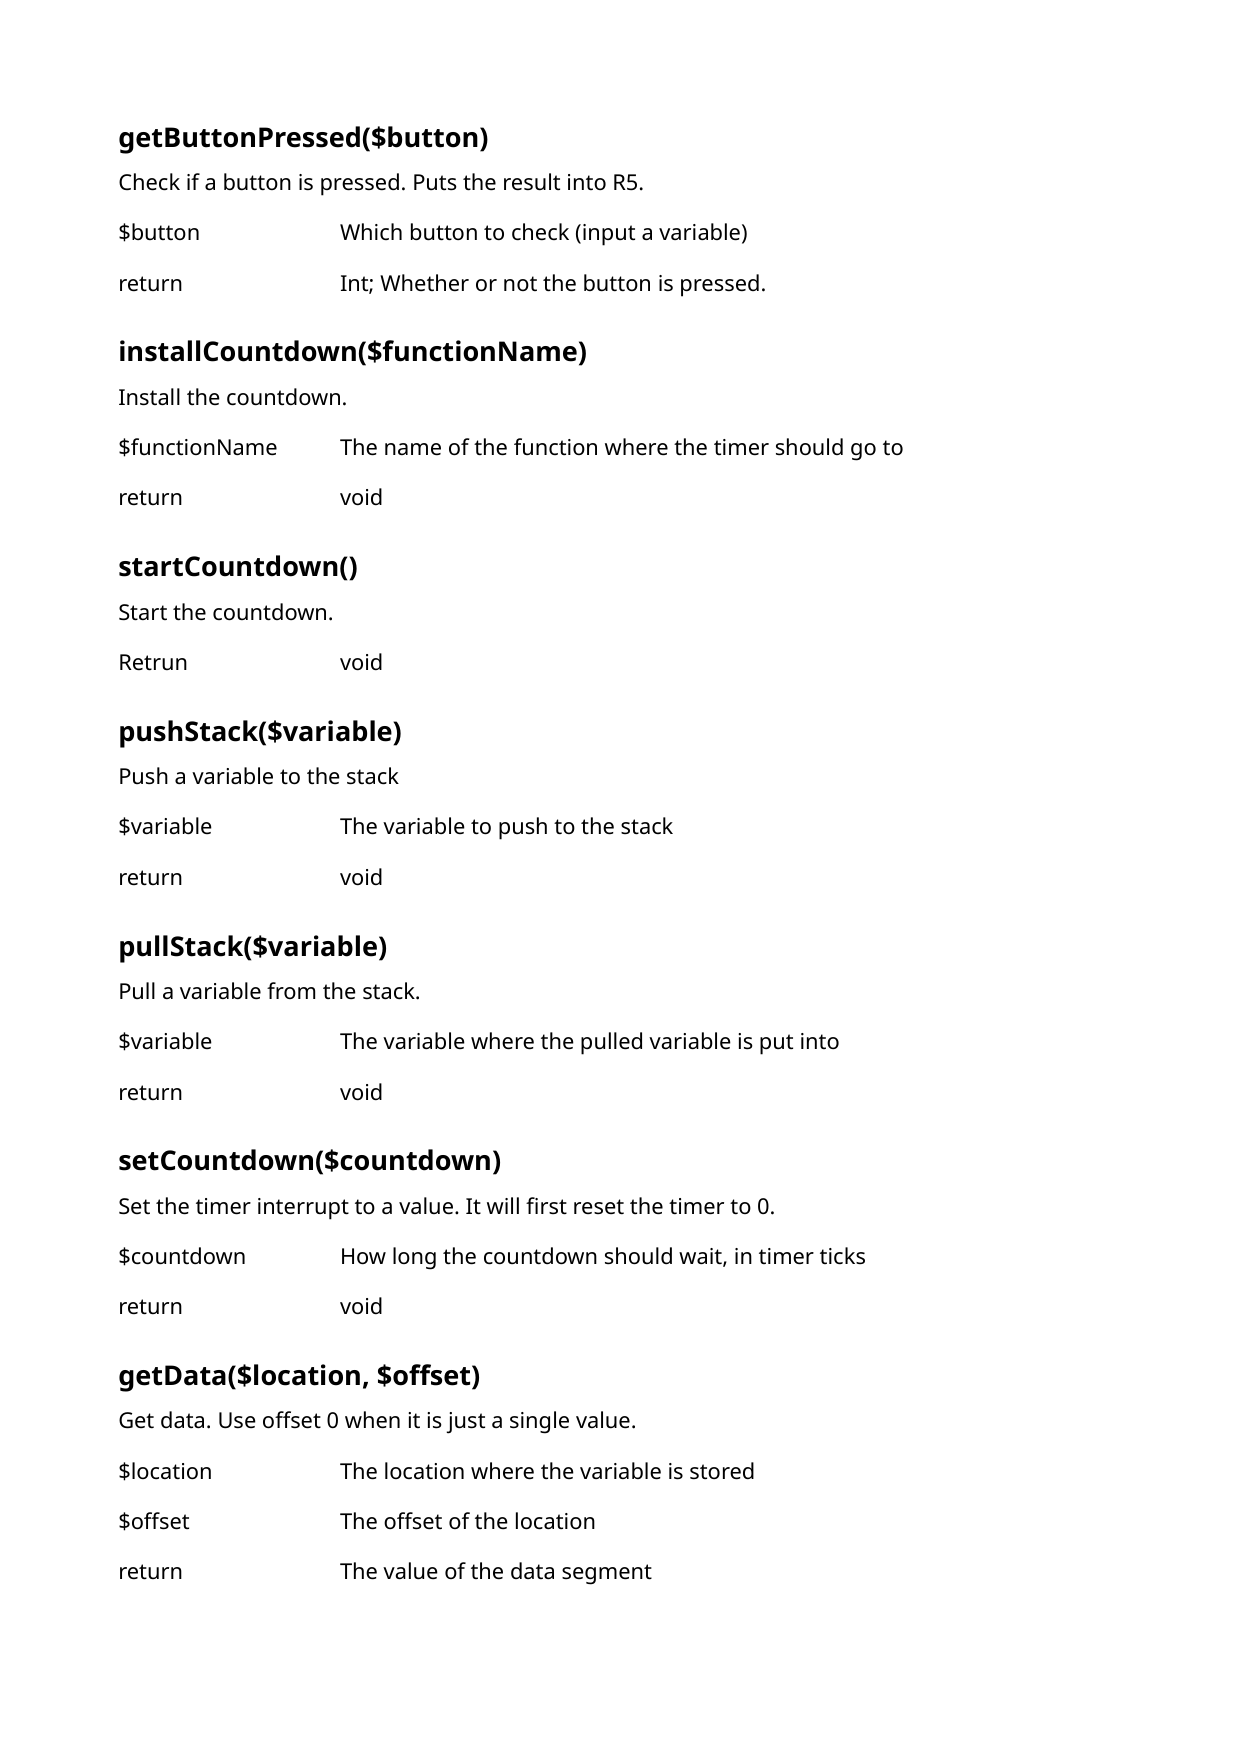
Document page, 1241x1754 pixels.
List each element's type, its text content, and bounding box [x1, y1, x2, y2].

subtitle installCountdown($functionName) [118, 333, 1122, 370]
text Check if a button is pressed. Puts the result into R5. [118, 167, 1122, 197]
text Start the countdown. [118, 597, 1122, 626]
subtitle getButtonPressed($button) [118, 118, 1122, 155]
text return Int; Whether or not the button is pressed. [118, 268, 1122, 297]
subtitle pushStack($variable) [118, 712, 1122, 749]
text $offset The offset of the location [118, 1506, 1122, 1536]
text Retrun void [118, 647, 1122, 677]
text $button Which button to check (input a variable) [118, 217, 1122, 247]
text $variable The variable where the pulled variable is put into [118, 1026, 1122, 1056]
subtitle getData($location, $offset) [118, 1357, 1122, 1393]
text Install the countdown. [118, 382, 1122, 412]
text Pull a variable from the stack. [118, 976, 1122, 1006]
text return The value of the data segment [118, 1556, 1122, 1586]
text Push a variable to the stack [118, 761, 1122, 791]
text $location The location where the variable is stored [118, 1456, 1122, 1486]
subtitle startCountdown() [118, 548, 1122, 584]
subtitle setCountdown($countdown) [118, 1142, 1122, 1179]
text $functionName The name of the function where the timer should go to [118, 432, 1122, 462]
subtitle pullStack($variable) [118, 927, 1122, 964]
text Set the timer interrupt to a value. It will first reset the timer to 0. [118, 1191, 1122, 1220]
text Get data. Use offset 0 when it is just a single value. [118, 1405, 1122, 1435]
text return void [118, 862, 1122, 891]
text return void [118, 1076, 1122, 1106]
text return void [118, 482, 1122, 512]
text return void [118, 1291, 1122, 1321]
text $countdown How long the countdown should wait, in timer ticks [118, 1241, 1122, 1271]
text $variable The variable to push to the stack [118, 811, 1122, 841]
